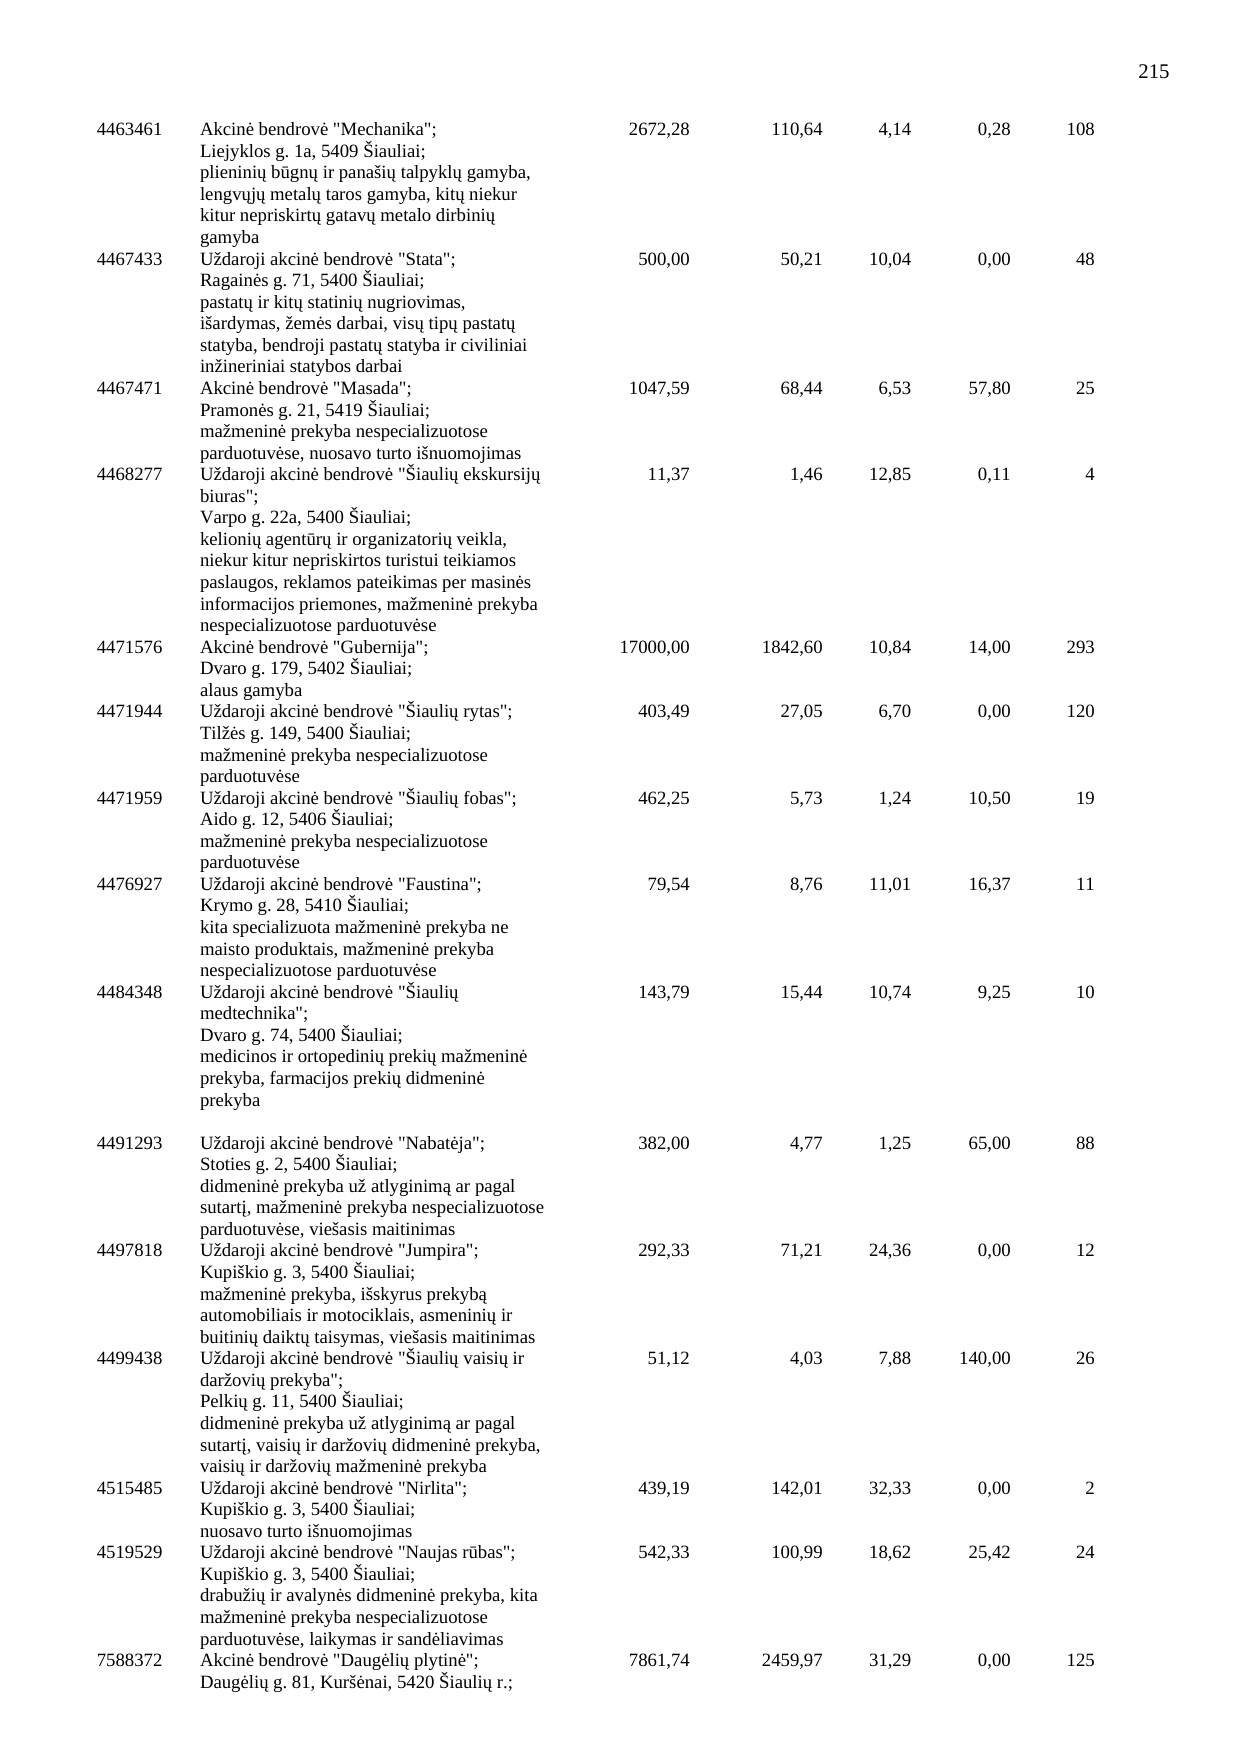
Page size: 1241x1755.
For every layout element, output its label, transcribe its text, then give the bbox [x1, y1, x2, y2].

table_cell 24 [1026, 1541, 1110, 1649]
table_cell 4468277 [70, 463, 188, 636]
table_cell 6,53 [838, 377, 927, 463]
table_cell 11,01 [838, 873, 927, 981]
table_cell 4,03 [705, 1347, 838, 1477]
table_cell 48 [1026, 248, 1110, 377]
table_cell 1,24 [838, 787, 927, 873]
table_cell 2672,28 [558, 118, 705, 247]
table_cell Uždaroji akcinė bendrovė "Nabatėja"; Stoties g. 2, 5400 Šiauliai; didmeninė prekyba už atlyginimą ar pagal sutartį, mažmeninė prekyba nespecializuotose parduotuvėse, viešasis maitinimas [189, 1132, 558, 1239]
table_cell 0,11 [927, 463, 1026, 636]
table_cell 142,01 [705, 1477, 838, 1541]
table_cell 26 [1026, 1347, 1110, 1477]
table_cell Uždaroji akcinė bendrovė "Šiaulių ekskursijų biuras"; Varpo g. 22a, 5400 Šiauliai; kelionių agentūrų ir organizatorių veikla, niekur kitur nepriskirtos turistui teikiamos paslaugos, reklamos pateikimas per masinės informacijos priemones, mažmeninė prekyba nespecializuotose parduotuvėse [189, 463, 558, 636]
table_cell 25 [1026, 377, 1110, 463]
table_cell 0,00 [927, 1239, 1026, 1347]
table_cell 4,77 [705, 1132, 838, 1239]
table_cell 0,00 [927, 248, 1026, 377]
table_cell 292,33 [558, 1239, 705, 1347]
table_cell 4497818 [70, 1239, 188, 1347]
table_cell 1,25 [838, 1132, 927, 1239]
table_cell 10 [1026, 981, 1110, 1132]
table_cell Uždaroji akcinė bendrovė "Šiaulių rytas"; Tilžės g. 149, 5400 Šiauliai; mažmeninė prekyba nespecializuotose parduotuvėse [189, 700, 558, 787]
table_cell 293 [1026, 636, 1110, 700]
table_cell 0,28 [927, 118, 1026, 247]
table_cell 12 [1026, 1239, 1110, 1347]
table_cell Uždaroji akcinė bendrovė "Nirlita"; Kupiškio g. 3, 5400 Šiauliai; nuosavo turto išnuomojimas [189, 1477, 558, 1541]
table_cell 51,12 [558, 1347, 705, 1477]
table_cell 2459,97 [705, 1649, 838, 1692]
table_cell 2 [1026, 1477, 1110, 1541]
table_cell 65,00 [927, 1132, 1026, 1239]
table_cell 4515485 [70, 1477, 188, 1541]
table_cell Akcinė bendrovė "Mechanika"; Liejyklos g. 1a, 5409 Šiauliai; plieninių būgnų ir panašių talpyklų gamyba, lengvųjų metalų taros gamyba, kitų niekur kitur nepriskirtų gatavų metalo dirbinių gamyba [189, 118, 558, 247]
table_cell 500,00 [558, 248, 705, 377]
table_cell 18,62 [838, 1541, 927, 1649]
table_cell 5,73 [705, 787, 838, 873]
table_cell 4467433 [70, 248, 188, 377]
table_cell 31,29 [838, 1649, 927, 1692]
table_cell 57,80 [927, 377, 1026, 463]
table_cell 79,54 [558, 873, 705, 981]
table_cell Uždaroji akcinė bendrovė "Jumpira"; Kupiškio g. 3, 5400 Šiauliai; mažmeninė prekyba, išskyrus prekybą automobiliais ir motociklais, asmeninių ir buitinių daiktų taisymas, viešasis maitinimas [189, 1239, 558, 1347]
table_cell 382,00 [558, 1132, 705, 1239]
table_cell 12,85 [838, 463, 927, 636]
table_cell 14,00 [927, 636, 1026, 700]
table_cell 1842,60 [705, 636, 838, 700]
table_cell 68,44 [705, 377, 838, 463]
table_cell 1,46 [705, 463, 838, 636]
table_cell Uždaroji akcinė bendrovė "Šiaulių medtechnika"; Dvaro g. 74, 5400 Šiauliai; medicinos ir ortopedinių prekių mažmeninė prekyba, farmacijos prekių didmeninė prekyba [189, 981, 558, 1132]
table_cell 19 [1026, 787, 1110, 873]
table_cell 4476927 [70, 873, 188, 981]
table_cell 542,33 [558, 1541, 705, 1649]
table_cell 4519529 [70, 1541, 188, 1649]
table_cell 4,14 [838, 118, 927, 247]
table_cell 10,74 [838, 981, 927, 1132]
table_cell 108 [1026, 118, 1110, 247]
table_cell Uždaroji akcinė bendrovė "Naujas rūbas"; Kupiškio g. 3, 5400 Šiauliai; drabužių ir avalynės didmeninė prekyba, kita mažmeninė prekyba nespecializuotose parduotuvėse, laikymas ir sandėliavimas [189, 1541, 558, 1649]
table_cell 4471576 [70, 636, 188, 700]
table_cell 71,21 [705, 1239, 838, 1347]
table_cell 4484348 [70, 981, 188, 1132]
table_cell Akcinė bendrovė "Gubernija"; Dvaro g. 179, 5402 Šiauliai; alaus gamyba [189, 636, 558, 700]
table_cell 4471944 [70, 700, 188, 787]
table_cell Akcinė bendrovė "Daugėlių plytinė"; Daugėlių g. 81, Kuršėnai, 5420 Šiaulių r.; [189, 1649, 558, 1692]
table_cell Uždaroji akcinė bendrovė "Šiaulių fobas"; Aido g. 12, 5406 Šiauliai; mažmeninė prekyba nespecializuotose parduotuvėse [189, 787, 558, 873]
table_cell 32,33 [838, 1477, 927, 1541]
table_cell 7861,74 [558, 1649, 705, 1692]
table_cell 10,04 [838, 248, 927, 377]
table_cell 8,76 [705, 873, 838, 981]
table_cell 50,21 [705, 248, 838, 377]
table_cell 4471959 [70, 787, 188, 873]
table_cell 7,88 [838, 1347, 927, 1477]
table_cell 100,99 [705, 1541, 838, 1649]
table_cell 4491293 [70, 1132, 188, 1239]
table_cell 4499438 [70, 1347, 188, 1477]
table_cell 88 [1026, 1132, 1110, 1239]
table_cell Uždaroji akcinė bendrovė "Faustina"; Krymo g. 28, 5410 Šiauliai; kita specializuota mažmeninė prekyba ne maisto produktais, mažmeninė prekyba nespecializuotose parduotuvėse [189, 873, 558, 981]
table_cell 120 [1026, 700, 1110, 787]
table_cell 1047,59 [558, 377, 705, 463]
table_cell 24,36 [838, 1239, 927, 1347]
table_cell 15,44 [705, 981, 838, 1132]
table_cell 27,05 [705, 700, 838, 787]
table_cell 9,25 [927, 981, 1026, 1132]
table_cell 25,42 [927, 1541, 1026, 1649]
table_cell 143,79 [558, 981, 705, 1132]
table_cell 4467471 [70, 377, 188, 463]
table_cell 0,00 [927, 700, 1026, 787]
table_cell 0,00 [927, 1649, 1026, 1692]
table_cell 403,49 [558, 700, 705, 787]
table_cell 0,00 [927, 1477, 1026, 1541]
table_cell 17000,00 [558, 636, 705, 700]
table_cell Akcinė bendrovė "Masada"; Pramonės g. 21, 5419 Šiauliai; mažmeninė prekyba nespecializuotose parduotuvėse, nuosavo turto išnuomojimas [189, 377, 558, 463]
table_cell 7588372 [70, 1649, 188, 1692]
table_cell 11 [1026, 873, 1110, 981]
table_cell 10,50 [927, 787, 1026, 873]
table_cell 16,37 [927, 873, 1026, 981]
table_cell 6,70 [838, 700, 927, 787]
table_cell 11,37 [558, 463, 705, 636]
table_cell Uždaroji akcinė bendrovė "Šiaulių vaisių ir daržovių prekyba"; Pelkių g. 11, 5400 Šiauliai; didmeninė prekyba už atlyginimą ar pagal sutartį, vaisių ir daržovių didmeninė prekyba, vaisių ir daržovių mažmeninė prekyba [189, 1347, 558, 1477]
table_cell 10,84 [838, 636, 927, 700]
table_cell Uždaroji akcinė bendrovė "Stata"; Ragainės g. 71, 5400 Šiauliai; pastatų ir kitų statinių nugriovimas, išardymas, žemės darbai, visų tipų pastatų statyba, bendroji pastatų statyba ir civiliniai inžineriniai statybos darbai [189, 248, 558, 377]
table_cell 110,64 [705, 118, 838, 247]
table_cell 439,19 [558, 1477, 705, 1541]
table_cell 462,25 [558, 787, 705, 873]
table_cell 4 [1026, 463, 1110, 636]
table_cell 140,00 [927, 1347, 1026, 1477]
table_cell 4463461 [70, 118, 188, 247]
table_cell 125 [1026, 1649, 1110, 1692]
